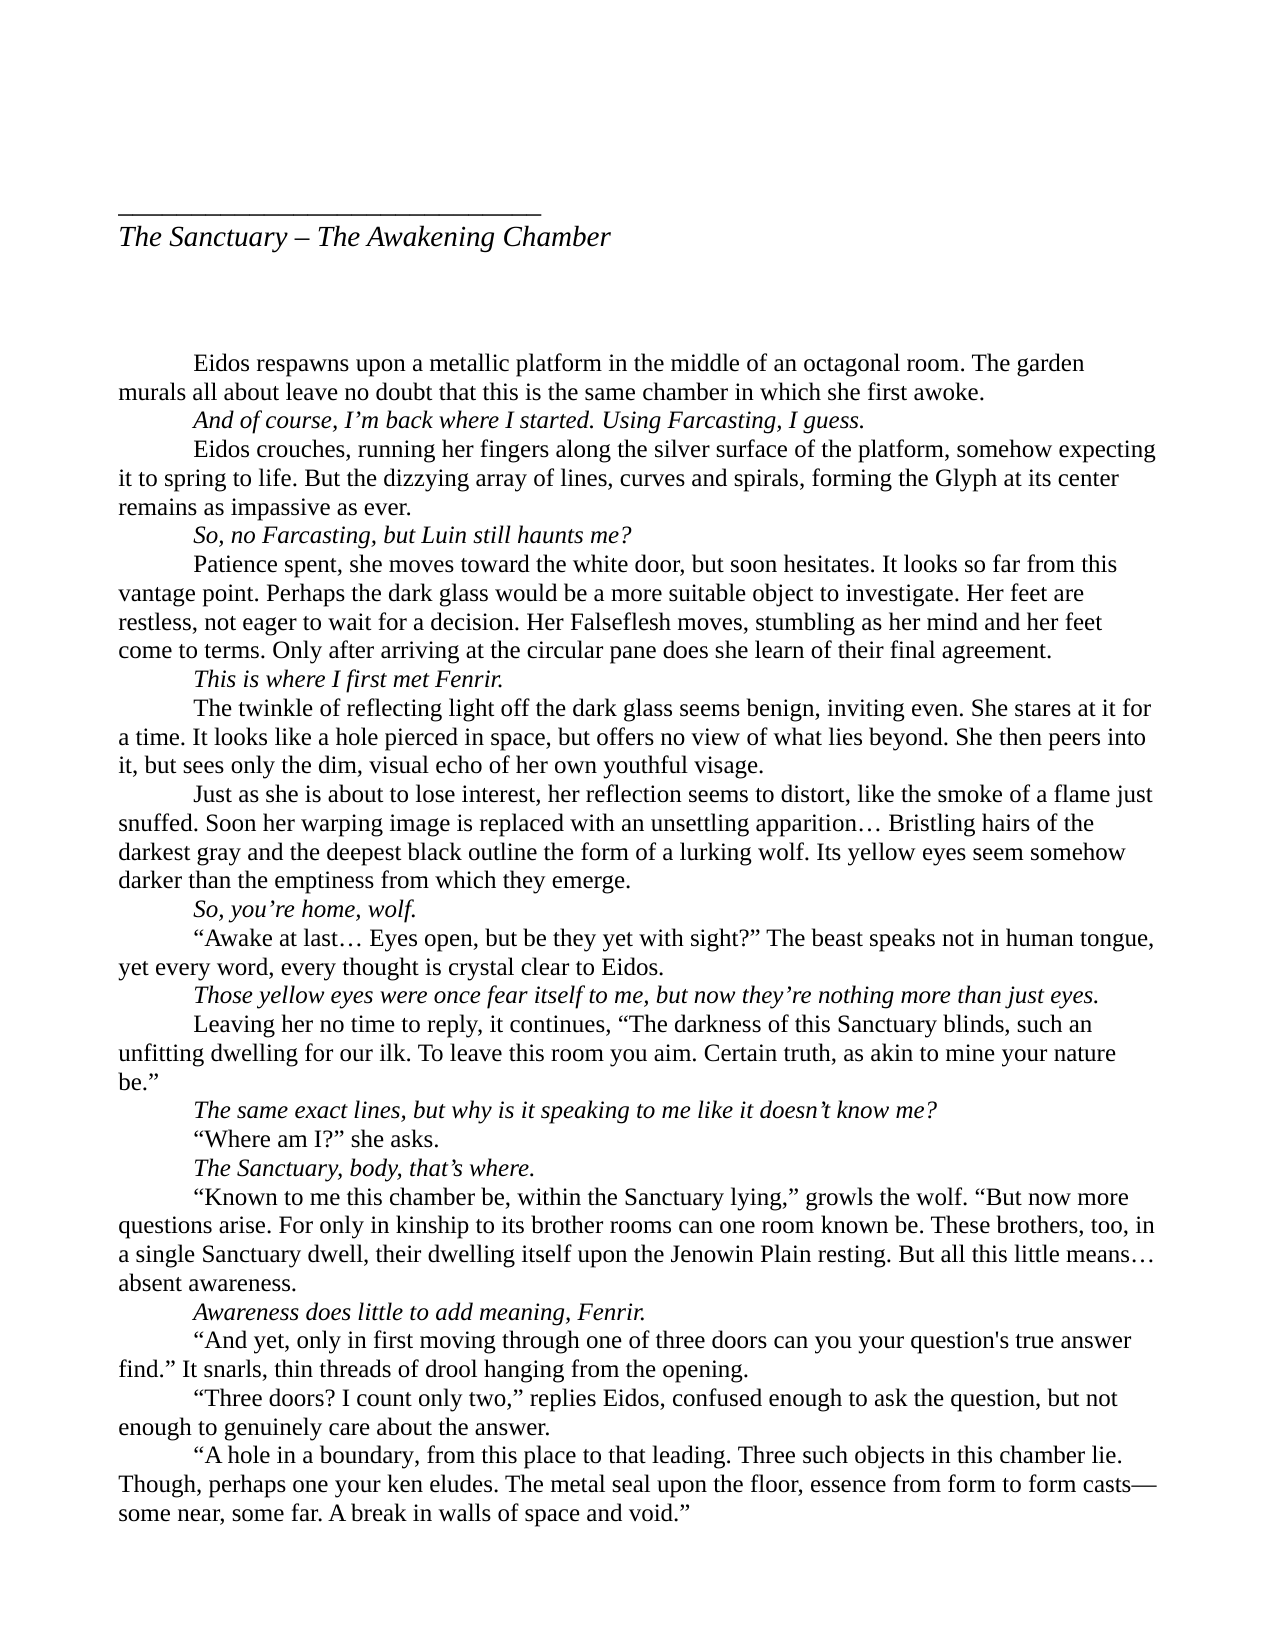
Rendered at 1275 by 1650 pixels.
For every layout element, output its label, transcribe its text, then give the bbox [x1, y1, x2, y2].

text So, no Farcasting, but Luin still haunts me? [118, 521, 1157, 549]
text “Awake at last… Eyes open, but be they yet with sight?” The beast speaks not in human tongue, yet every word, every thought is crystal clear to Eidos. [118, 923, 1157, 981]
text So, you’re home, wolf. [118, 894, 1157, 923]
text _____________________________ [118, 185, 1157, 219]
text “Known to me this chamber be, within the Sanctuary lying,” growls the wolf. “But now more questions arise. For only in kinship to its brother rooms can one room known be. These brothers, too, in a single Sanctuary dwell, their dwelling itself upon the Jenowin Plain resting. But all this little means… absent awareness. [118, 1182, 1157, 1297]
text And of course, I’m back where I started. Using Farcasting, I guess. [118, 406, 1157, 434]
text The Sanctuary, body, that’s where. [118, 1153, 1157, 1182]
text The Sanctuary – The Awakening Chamber [118, 219, 1157, 252]
text Awareness does little to add meaning, Fenrir. [118, 1297, 1157, 1326]
text This is where I first met Fenrir. [118, 664, 1157, 693]
text Eidos crouches, running her fingers along the silver surface of the platform, somehow expecting it to spring to life. But the dizzying array of lines, curves and spirals, forming the Glyph at its center remains as impassive as ever. [118, 434, 1157, 521]
text “Where am I?” she asks. [118, 1124, 1157, 1153]
text Just as she is about to lose interest, her reflection seems to distort, like the smoke of a flame just snuffed. Soon her warping image is replaced with an unsettling apparition… Bristling hairs of the darkest gray and the deepest black outline the form of a lurking wolf. Its yellow eyes seem somehow darker than the emptiness from which they emerge. [118, 779, 1157, 894]
text “A hole in a boundary, from this place to that leading. Three such objects in this chamber lie. Though, perhaps one your ken eludes. The metal seal upon the floor, essence from form to form casts—some near, some far. A break in walls of space and void.” [118, 1441, 1157, 1527]
text Those yellow eyes were once fear itself to me, but now they’re nothing more than just eyes. [118, 981, 1157, 1009]
text “And yet, only in first moving through one of three doors can you your question's true answer find.” It snarls, thin threads of drool hanging from the opening. [118, 1326, 1157, 1383]
text The same exact lines, but why is it speaking to me like it doesn’t know me? [118, 1096, 1157, 1124]
text The twinkle of reflecting light off the dark glass seems benign, inviting even. She stares at it for a time. It looks like a hole pierced in space, but offers no view of what lies beyond. She then peers into it, but sees only the dim, visual echo of her own youthful visage. [118, 693, 1157, 779]
text Leaving her no time to reply, it continues, “The darkness of this Sanctuary blinds, such an unfitting dwelling for our ilk. To leave this room you aim. Certain truth, as akin to mine your nature be.” [118, 1009, 1157, 1096]
text “Three doors? I count only two,” replies Eidos, confused enough to ask the question, but not enough to genuinely care about the answer. [118, 1383, 1157, 1441]
text Patience spent, she moves toward the white door, but soon hesitates. It looks so far from this vantage point. Perhaps the dark glass would be a more suitable object to investigate. Her feet are restless, not eager to wait for a decision. Her Falseflesh moves, stumbling as her mind and her feet come to terms. Only after arriving at the circular pane does she learn of their final agreement. [118, 549, 1157, 664]
text Eidos respawns upon a metallic platform in the middle of an octagonal room. The garden murals all about leave no doubt that this is the same chamber in which she first awoke. [118, 348, 1157, 406]
